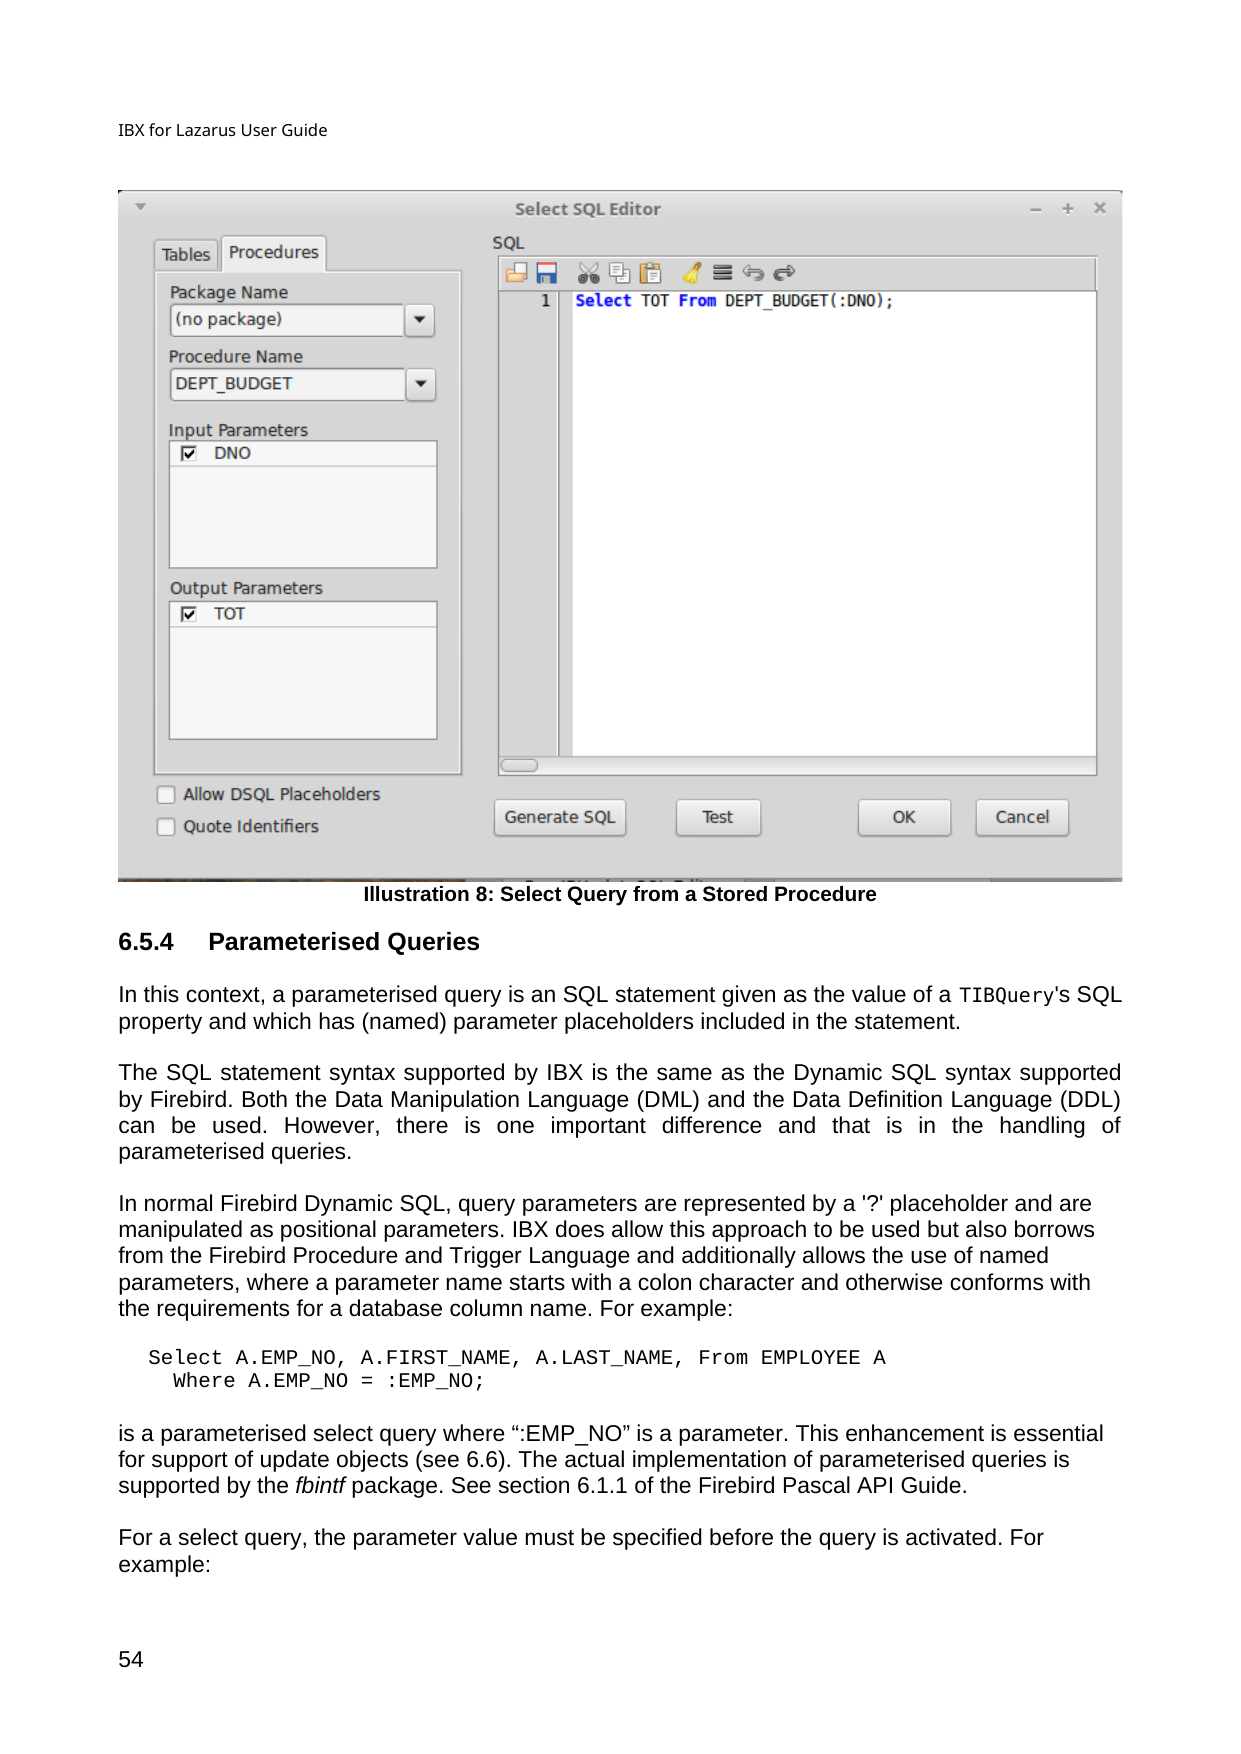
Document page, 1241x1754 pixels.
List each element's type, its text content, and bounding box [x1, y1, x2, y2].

subtitle [118, 178, 1122, 190]
picture [118, 190, 1123, 882]
text is a parameterised select query where “:EMP_NO” is a parameter. This enhancement is essential for support of update objects (see 6.6). The actual implementation of parameterised queries is supported by the fbintf package. See section 6.1.1 of the Firebird Pascal API Guide. [118, 1420, 1122, 1499]
subtitle Parameterised Queries [118, 906, 1122, 956]
text For a select query, the parameter value must be specified before the query is activated. For example: [118, 1524, 1122, 1577]
text The SQL statement syntax supported by IBX is the same as the Dynamic SQL syntax supported by Firebird. Both the Data Manipulation Language (DML) and the Data Definition Language (DDL) can be used. However, there is one important difference and that is in the handling of parameterised queries. [118, 1059, 1122, 1164]
text Illustration 8: Select Query from a Stored Procedure [118, 882, 1122, 906]
text Select A.EMP_NO, A.FIRST_NAME, A.LAST_NAME, From EMPLOYEE A [148, 1347, 1122, 1371]
text Where A.EMP_NO = :EMP_NO; [148, 1371, 1122, 1394]
text In this context, a parameterised query is an SQL statement given as the value of a TIBQuery's SQL property and which has (named) parameter placeholders included in the statement. [118, 981, 1122, 1034]
text In normal Firebird Dynamic SQL, query parameters are represented by a '?' placeholder and are manipulated as positional parameters. IBX does allow this approach to be used but also borrows from the Firebird Procedure and Trigger Language and additionally allows the use of named parameters, where a parameter name starts with a colon character and otherwise conforms with the requirements for a database column name. For example: [118, 1189, 1122, 1321]
